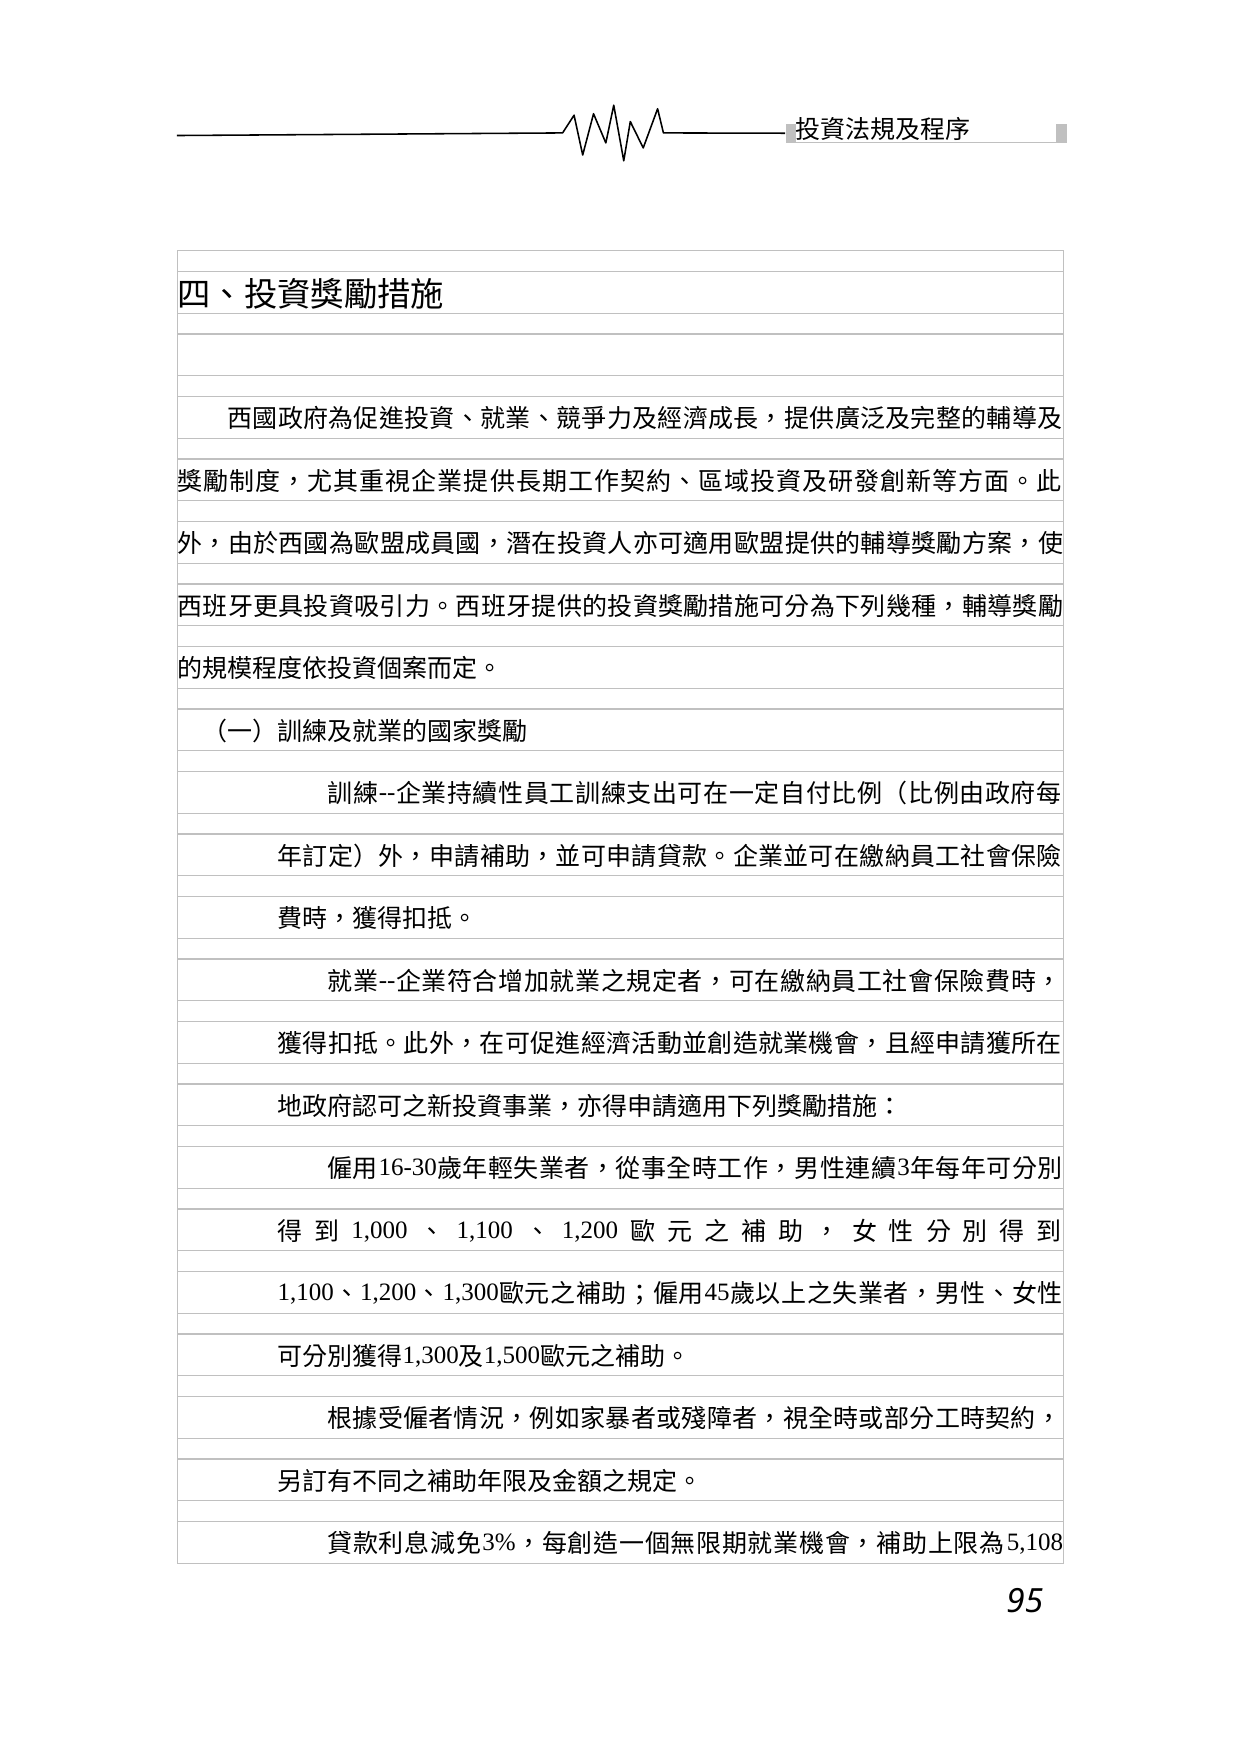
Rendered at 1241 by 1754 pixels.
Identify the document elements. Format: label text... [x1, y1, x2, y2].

text [277, 751, 1063, 771]
text [277, 1064, 1063, 1083]
text 另訂有不同之補助年限及金額之規定。 [277, 1460, 1063, 1500]
text 訓練--企業持續性員工訓練支出可在一定自付比例（比例由政府每 [277, 772, 1063, 813]
text [202, 689, 1063, 708]
text [277, 876, 1063, 896]
text 1,100、1,200、1,300歐元之補助；僱用45歲以上之失業者，男性、女性 [277, 1272, 1063, 1313]
text [178, 501, 1063, 521]
text [277, 1439, 1063, 1458]
text 可分別獲得1,300及1,500歐元之補助。 [277, 1335, 1063, 1375]
text [277, 1001, 1063, 1021]
text [277, 814, 1063, 833]
text （一）訓練及就業的國家獎勵 [202, 710, 1063, 750]
text 得到1,000、1,100、1,200歐元之補助，女性分別得到 [277, 1210, 1063, 1250]
text 四、投資獎勵措施 [178, 272, 1063, 313]
text [277, 1126, 1063, 1146]
text 年訂定）外，申請補助，並可申請貸款。企業並可在繳納員工社會保險 [277, 835, 1063, 875]
text 僱用16-30歲年輕失業者，從事全時工作，男性連續3年每年可分別 [277, 1147, 1063, 1188]
text [178, 376, 1063, 396]
text 就業--企業符合增加就業之規定者，可在繳納員工社會保險費時， [277, 960, 1063, 1000]
text [277, 1189, 1063, 1208]
text [178, 626, 1063, 646]
text 西班牙更具投資吸引力。西班牙提供的投資獎勵措施可分為下列幾種，輔導獎勵 [178, 585, 1063, 625]
text [277, 1501, 1063, 1521]
text 貸款利息減免3%，每創造一個無限期就業機會，補助上限為5,108 [277, 1522, 1063, 1563]
text 根據受僱者情況，例如家暴者或殘障者，視全時或部分工時契約， [277, 1397, 1063, 1438]
text [178, 439, 1063, 458]
text 獲得扣抵。此外，在可促進經濟活動並創造就業機會，且經申請獲所在 [277, 1022, 1063, 1063]
text [178, 251, 1063, 271]
text [277, 1376, 1063, 1396]
text [277, 939, 1063, 958]
text [178, 564, 1063, 583]
text [277, 1251, 1063, 1271]
text [277, 1314, 1063, 1333]
text 地政府認可之新投資事業，亦得申請適用下列獎勵措施： [277, 1085, 1063, 1125]
text 獎勵制度，尤其重視企業提供長期工作契約、區域投資及研發創新等方面。此 [178, 460, 1063, 500]
text 西國政府為促進投資、就業、競爭力及經濟成長，提供廣泛及完整的輔導及 [178, 397, 1063, 438]
text 費時，獲得扣抵。 [277, 897, 1063, 938]
text 的規模程度依投資個案而定。 [178, 647, 1063, 688]
text 外，由於西國為歐盟成員國，潛在投資人亦可適用歐盟提供的輔導獎勵方案，使 [178, 522, 1063, 563]
